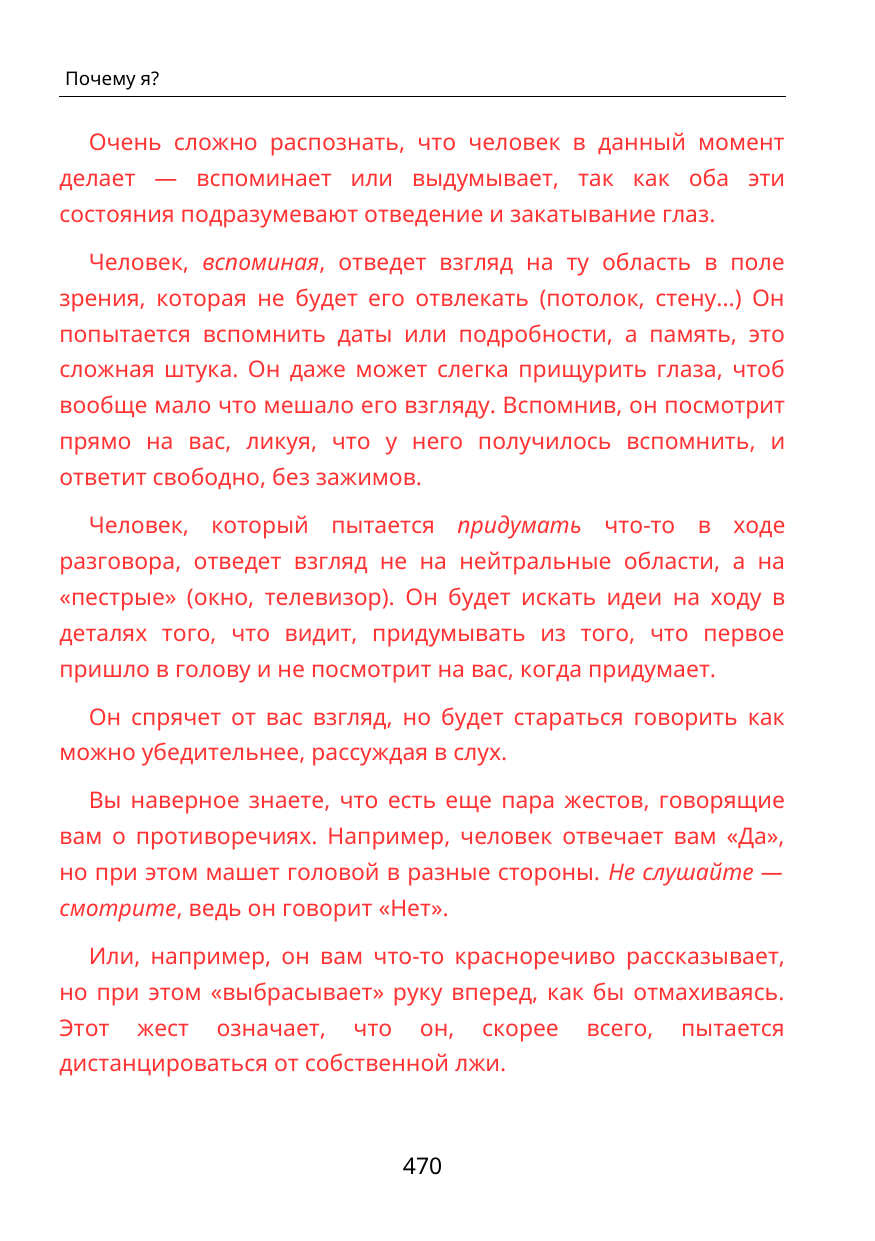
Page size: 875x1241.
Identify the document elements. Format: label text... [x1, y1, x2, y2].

text Очень сложно распознать, что человек в данный момент делает — вспоминает или выдумывает, так как оба эти состояния подразумевают отведение и закатывание глаз. [59, 126, 786, 229]
text Он спрячет от вас взгляд, но будет стараться говорить как можно убедительнее, рассуждая в слух. [59, 700, 786, 768]
text Человек, который пытается придумать что-то в ходе разговора, отведет взгляд не на нейтральные области, а на «пестрые» (окно, телевизор). Он будет искать идеи на ходу в деталях того, что видит, придумывать из того, что первое пришло в голову и не посмотрит на вас, когда придумает. [59, 509, 786, 684]
text Вы наверное знаете, что есть еще пара жестов, говорящие вам о противоречиях. Например, человек отвечает вам «Да», но при этом машет головой в разные стороны. Не слушайте — смотрите, ведь он говорит «Нет». [59, 784, 786, 923]
text Или, например, он вам что-то красноречиво рассказывает, но при этом «выбрасывает» руку вперед, как бы отмахиваясь. Этот жест означает, что он, скорее всего, пытается дистанцироваться от собственной лжи. [59, 939, 786, 1079]
text Человек, вспоминая, отведет взгляд на ту область в поле зрения, которая не будет его отвлекать (потолок, стену...) Он попытается вспомнить даты или подробности, а память, это сложная штука. Он даже может слегка прищурить глаза, чтоб вообще мало что мешало его взгляду. Вспомнив, он посмотрит прямо на вас, ликуя, что у него получилось вспомнить, и ответит свободно, без зажимов. [59, 246, 786, 492]
